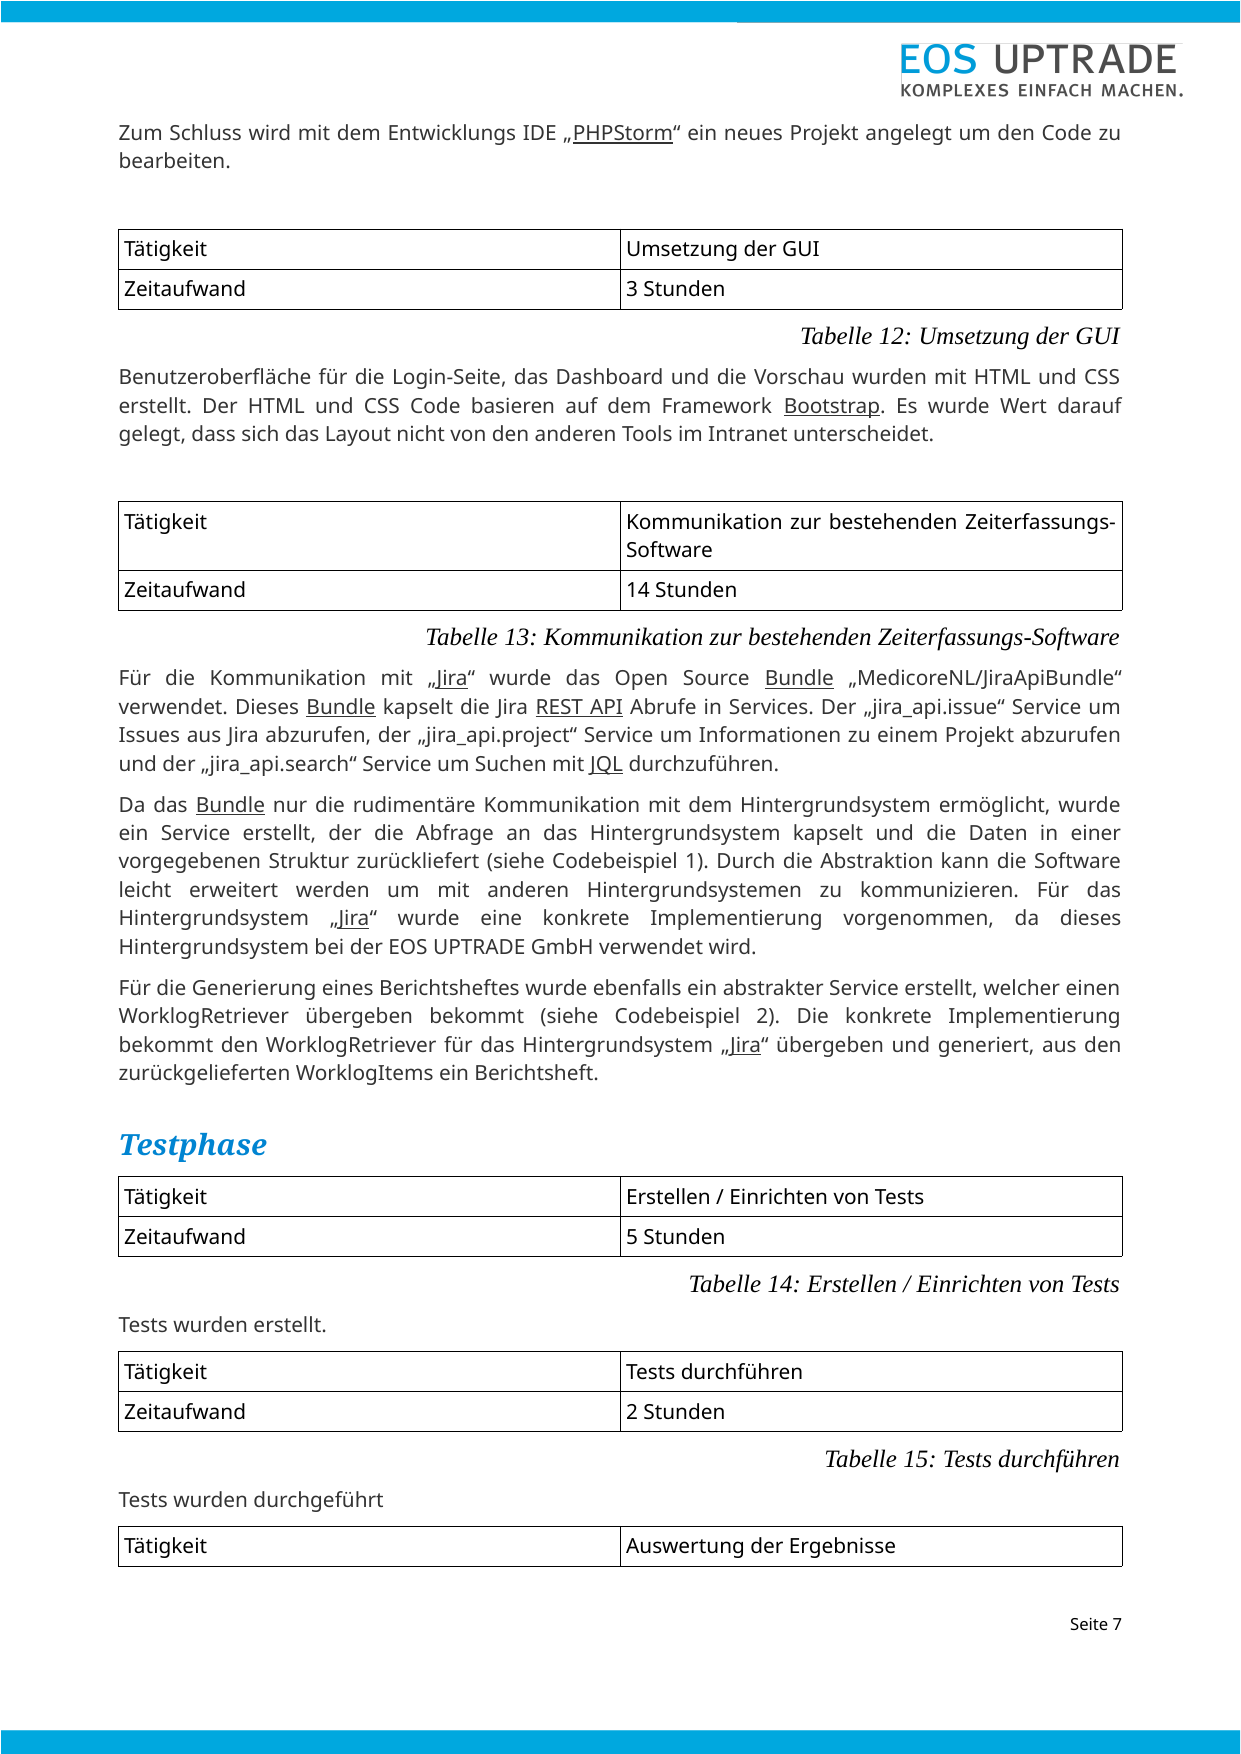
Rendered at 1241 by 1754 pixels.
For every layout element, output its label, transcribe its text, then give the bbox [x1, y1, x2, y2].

text Tabelle 14: Erstellen / Einrichten von Tests [118, 1269, 1122, 1298]
table_header Tests durchführen [621, 1352, 1122, 1391]
subtitle Testphase [118, 1124, 1122, 1164]
table_cell Zeitaufwand [119, 571, 620, 609]
table_header Tätigkeit [119, 502, 620, 569]
table_header Auswertung der Ergebnisse [621, 1527, 1122, 1566]
text Benutzeroberfläche für die Login-Seite, das Dashboard und die Vorschau wurden mit HTML und CSS erstellt. Der HTML und CSS Code basieren auf dem Framework Bootstrap. Es wurde Wert darauf gelegt, dass sich das Layout nicht von den anderen Tools im Intranet unterscheidet. [118, 362, 1122, 448]
table_header Erstellen / Einrichten von Tests [621, 1177, 1122, 1216]
table_cell Zeitaufwand [119, 1217, 620, 1256]
table_cell 3 Stunden [621, 270, 1122, 308]
text Tabelle 12: Umsetzung der GUI [118, 321, 1122, 350]
table_header Tätigkeit [119, 1527, 620, 1566]
text Tests wurden durchgeführt [118, 1485, 1122, 1513]
text Tests wurden erstellt. [118, 1310, 1122, 1338]
table_cell Zeitaufwand [119, 270, 620, 308]
text Tabelle 15: Tests durchführen [118, 1444, 1122, 1472]
table_cell 14 Stunden [621, 571, 1122, 609]
table_header Tätigkeit [119, 230, 620, 268]
text Für die Kommunikation mit „Jira“ wurde das Open Source Bundle „MedicoreNL/JiraApiBundle“ verwendet. Dieses Bundle kapselt die Jira REST API Abrufe in Services. Der „jira_api.issue“ Service um Issues aus Jira abzurufen, der „jira_api.project“ Service um Informationen zu einem Projekt abzurufen und der „jira_api.search“ Service um Suchen mit JQL durchzuführen. [118, 663, 1122, 777]
table_header Tätigkeit [119, 1177, 620, 1216]
picture [1, 23, 1240, 1730]
table_header Tätigkeit [119, 1352, 620, 1391]
table_header Umsetzung der GUI [621, 230, 1122, 268]
text Für die Generierung eines Berichtsheftes wurde ebenfalls ein abstrakter Service erstellt, welcher einen WorklogRetriever übergeben bekommt (siehe Codebeispiel 2). Die konkrete Implementierung bekommt den WorklogRetriever für das Hintergrundsystem „Jira“ übergeben und generiert, aus den zurückgelieferten WorklogItems ein Berichtsheft. [118, 973, 1122, 1087]
text Zum Schluss wird mit dem Entwicklungs IDE „PHPStorm“ ein neues Projekt angelegt um den Code zu bearbeiten. [118, 118, 1122, 175]
table_header Kommunikation zur bestehenden Zeiterfassungs-Software [621, 502, 1122, 569]
table_cell 5 Stunden [621, 1217, 1122, 1256]
table_cell Zeitaufwand [119, 1392, 620, 1431]
text Da das Bundle nur die rudimentäre Kommunikation mit dem Hintergrundsystem ermöglicht, wurde ein Service erstellt, der die Abfrage an das Hintergrundsystem kapselt und die Daten in einer vorgegebenen Struktur zurückliefert (siehe Codebeispiel 1). Durch die Abstraktion kann die Software leicht erweitert werden um mit anderen Hintergrundsystemen zu kommunizieren. Für das Hintergrundsystem „Jira“ wurde eine konkrete Implementierung vorgenommen, da dieses Hintergrundsystem bei der EOS UPTRADE GmbH verwendet wird. [118, 790, 1122, 960]
text Tabelle 13: Kommunikation zur bestehenden Zeiterfassungs-Software [118, 622, 1122, 651]
table_cell 2 Stunden [621, 1392, 1122, 1431]
